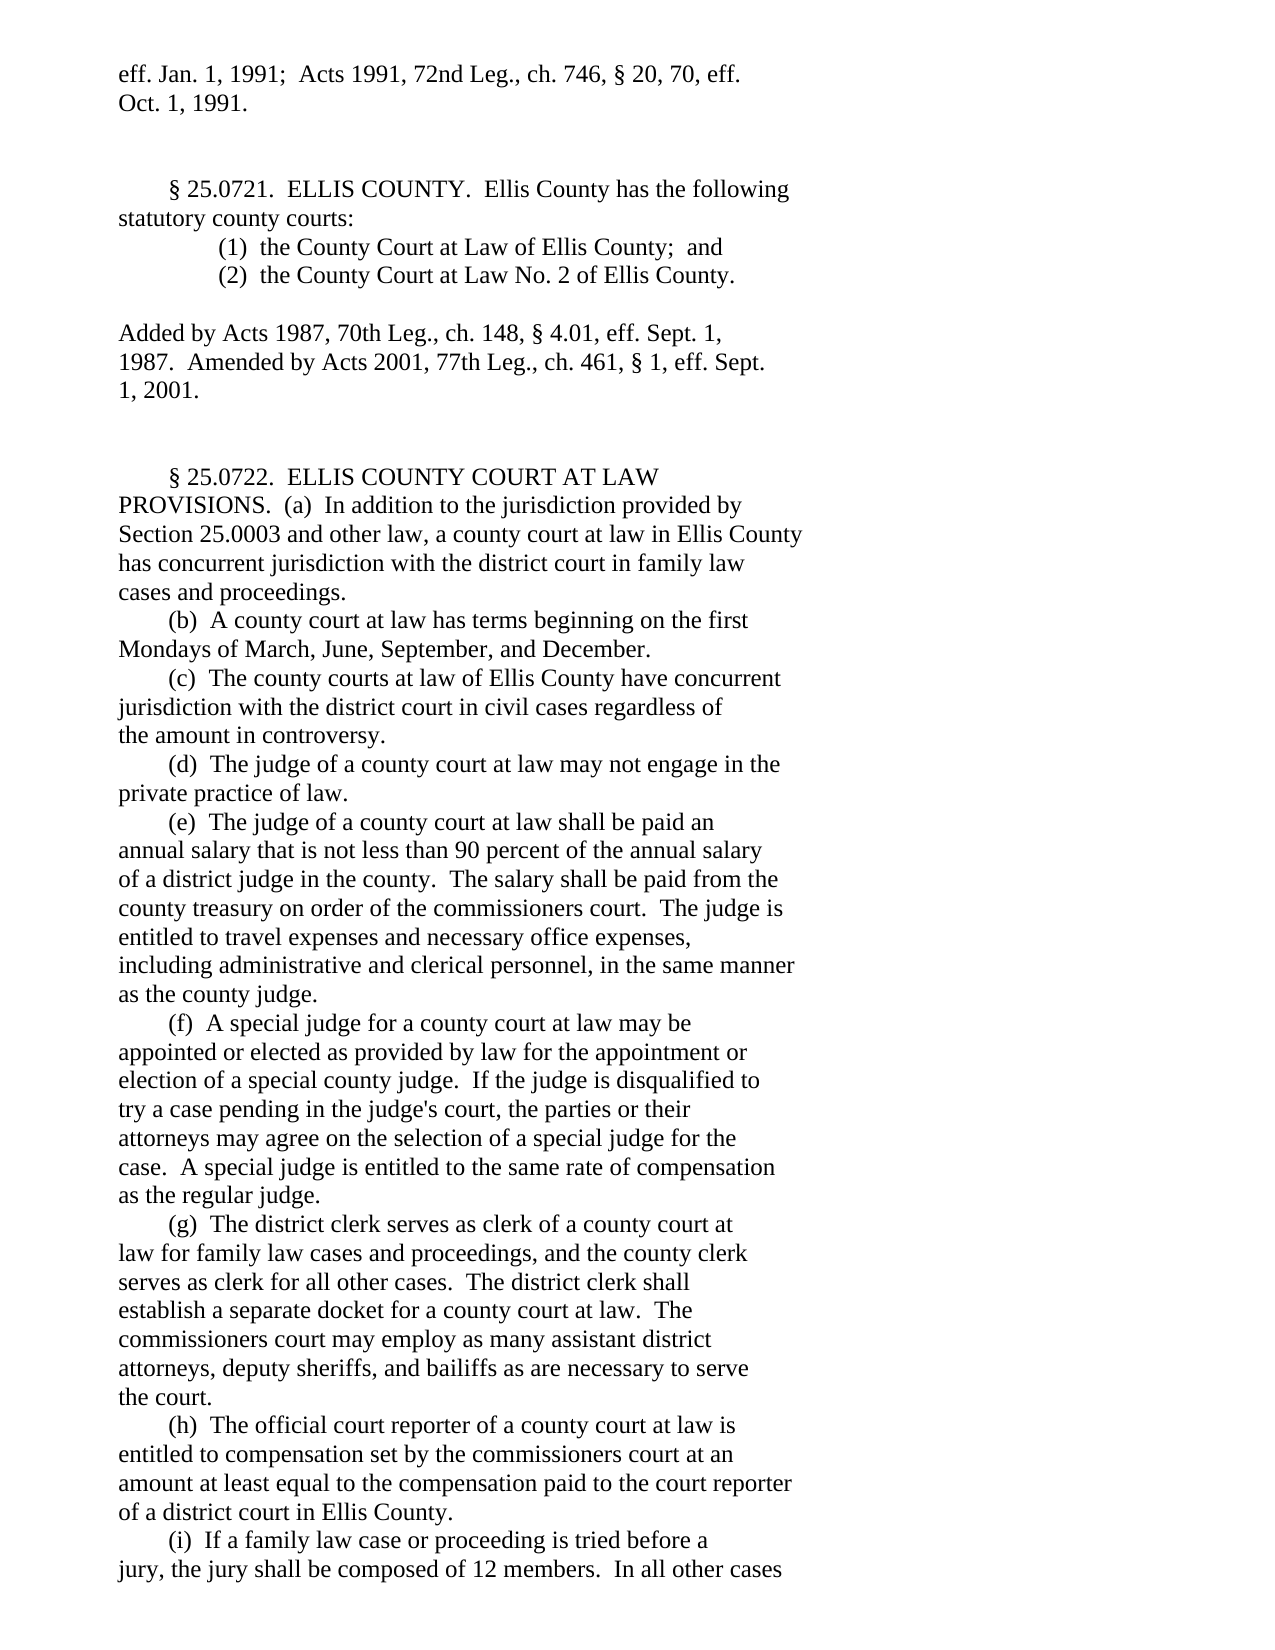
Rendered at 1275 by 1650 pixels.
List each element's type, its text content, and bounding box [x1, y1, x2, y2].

text (2) the County Court at Law No. 2 of Ellis County. [118, 260, 1216, 289]
text appointed or elected as provided by law for the appointment or [118, 1037, 1216, 1065]
text as the regular judge. [118, 1180, 1216, 1209]
text has concurrent jurisdiction with the district court in family law [118, 548, 1216, 577]
text § 25.0722. ELLIS COUNTY COURT AT LAW [118, 462, 1216, 490]
text try a case pending in the judge's court, the parties or their [118, 1094, 1216, 1123]
text election of a special county judge. If the judge is disqualified to [118, 1065, 1216, 1094]
text annual salary that is not less than 90 percent of the annual salary [118, 835, 1216, 864]
text (b) A county court at law has terms beginning on the first [118, 605, 1216, 634]
text statutory county courts: [118, 203, 1216, 232]
text (f) A special judge for a county court at law may be [118, 1008, 1216, 1037]
text the court. [118, 1382, 1216, 1410]
text attorneys, deputy sheriffs, and bailiffs as are necessary to serve [118, 1353, 1216, 1382]
text (e) The judge of a county court at law shall be paid an [118, 807, 1216, 835]
text the amount in controversy. [118, 720, 1216, 749]
text Section 25.0003 and other law, a county court at law in Ellis County [118, 519, 1216, 548]
text (i) If a family law case or proceeding is tried before a [118, 1525, 1216, 1554]
text jury, the jury shall be composed of 12 members. In all other cases [118, 1554, 1216, 1583]
text entitled to travel expenses and necessary office expenses, [118, 922, 1216, 950]
text county treasury on order of the commissioners court. The judge is [118, 893, 1216, 922]
text 1987. Amended by Acts 2001, 77th Leg., ch. 461, § 1, eff. Sept. [118, 347, 1216, 375]
text 1, 2001. [118, 375, 1216, 404]
text establish a separate docket for a county court at law. The [118, 1295, 1216, 1324]
text entitled to compensation set by the commissioners court at an [118, 1439, 1216, 1468]
text Mondays of March, June, September, and December. [118, 634, 1216, 663]
text law for family law cases and proceedings, and the county clerk [118, 1238, 1216, 1267]
text serves as clerk for all other cases. The district clerk shall [118, 1267, 1216, 1295]
text cases and proceedings. [118, 577, 1216, 605]
text (d) The judge of a county court at law may not engage in the [118, 749, 1216, 778]
text Oct. 1, 1991. [118, 88, 1216, 117]
text (c) The county courts at law of Ellis County have concurrent [118, 663, 1216, 692]
text PROVISIONS. (a) In addition to the jurisdiction provided by [118, 490, 1216, 519]
text attorneys may agree on the selection of a special judge for the [118, 1123, 1216, 1152]
text (1) the County Court at Law of Ellis County; and [118, 232, 1216, 260]
text jurisdiction with the district court in civil cases regardless of [118, 692, 1216, 720]
text commissioners court may employ as many assistant district [118, 1324, 1216, 1353]
text (h) The official court reporter of a county court at law is [118, 1410, 1216, 1439]
text eff. Jan. 1, 1991; Acts 1991, 72nd Leg., ch. 746, § 20, 70, eff. [118, 59, 1216, 88]
text amount at least equal to the compensation paid to the court reporter [118, 1468, 1216, 1497]
text case. A special judge is entitled to the same rate of compensation [118, 1152, 1216, 1180]
text Added by Acts 1987, 70th Leg., ch. 148, § 4.01, eff. Sept. 1, [118, 318, 1216, 347]
text as the county judge. [118, 979, 1216, 1008]
text including administrative and clerical personnel, in the same manner [118, 950, 1216, 979]
text of a district judge in the county. The salary shall be paid from the [118, 864, 1216, 893]
text § 25.0721. ELLIS COUNTY. Ellis County has the following [118, 174, 1216, 203]
text (g) The district clerk serves as clerk of a county court at [118, 1209, 1216, 1238]
text of a district court in Ellis County. [118, 1497, 1216, 1525]
text private practice of law. [118, 778, 1216, 807]
